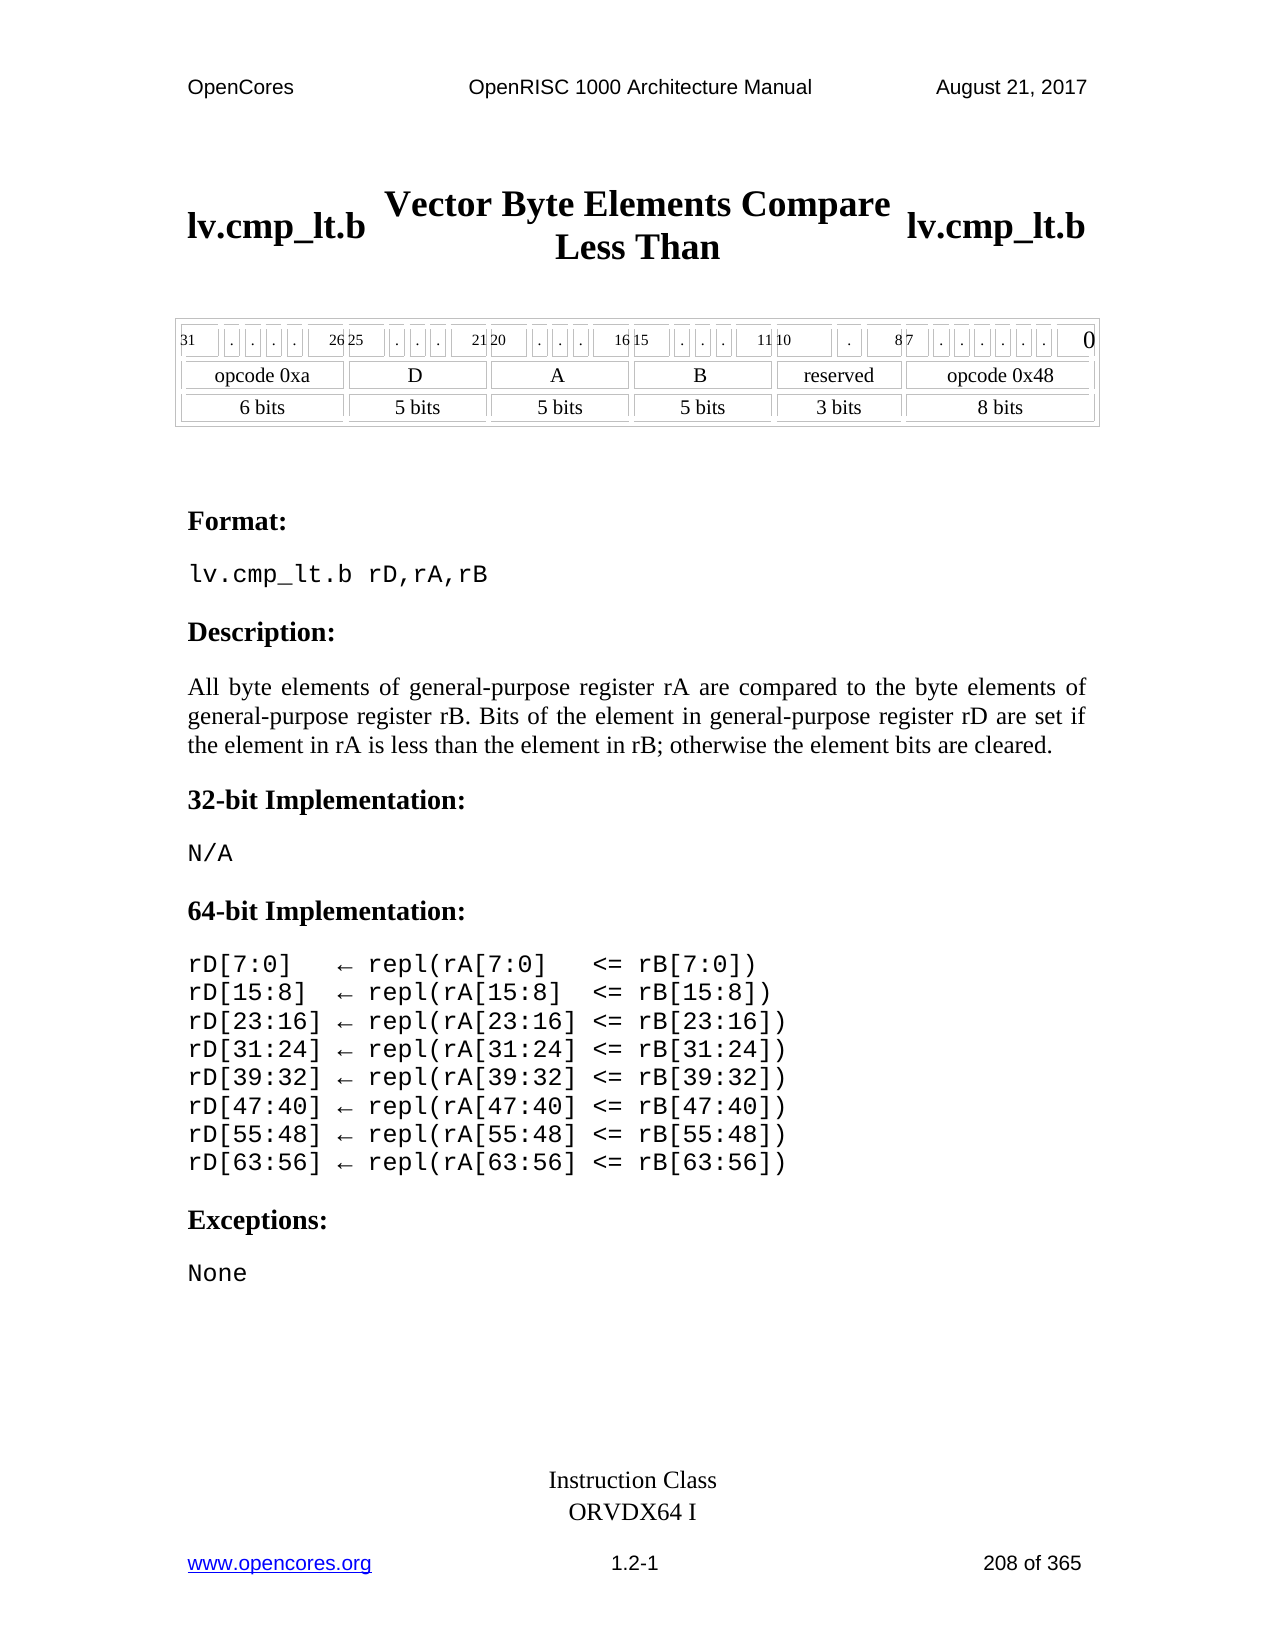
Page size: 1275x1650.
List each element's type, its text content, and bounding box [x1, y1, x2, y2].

text rD[7:0] ← repl(rA[7:0] <= rB[7:0]) rD[15:8] ← repl(rA[15:8] <= rB[15:8]) rD[23:16] ← repl(rA[23:16] <= rB[23:16]) rD[31:24] ← repl(rA[31:24] <= rB[31:24]) rD[39:32] ← repl(rA[39:32] <= rB[39:32]) rD[47:40] ← repl(rA[47:40] <= rB[47:40]) rD[55:48] ← repl(rA[55:48] <= rB[55:48]) rD[63:56] ← repl(rA[63:56] <= rB[63:56]) [187, 952, 1087, 1178]
text Format: [187, 504, 1087, 536]
text 64-bit Implementation: [187, 894, 1087, 927]
text lv.cmp_lt.b rD,rA,rB [187, 561, 1087, 590]
text All byte elements of general-purpose register rA are compared to the byte elements of general-purpose register rB. Bits of the element in general-purpose register rD are set if the element in rA is less than the element in rB; otherwise the element bits are cleared. [187, 672, 1087, 758]
text Description: [187, 615, 1087, 647]
text None [187, 1261, 1087, 1289]
text Exceptions: [187, 1203, 1087, 1236]
text N/A [187, 841, 1087, 869]
text 32-bit Implementation: [187, 783, 1087, 816]
